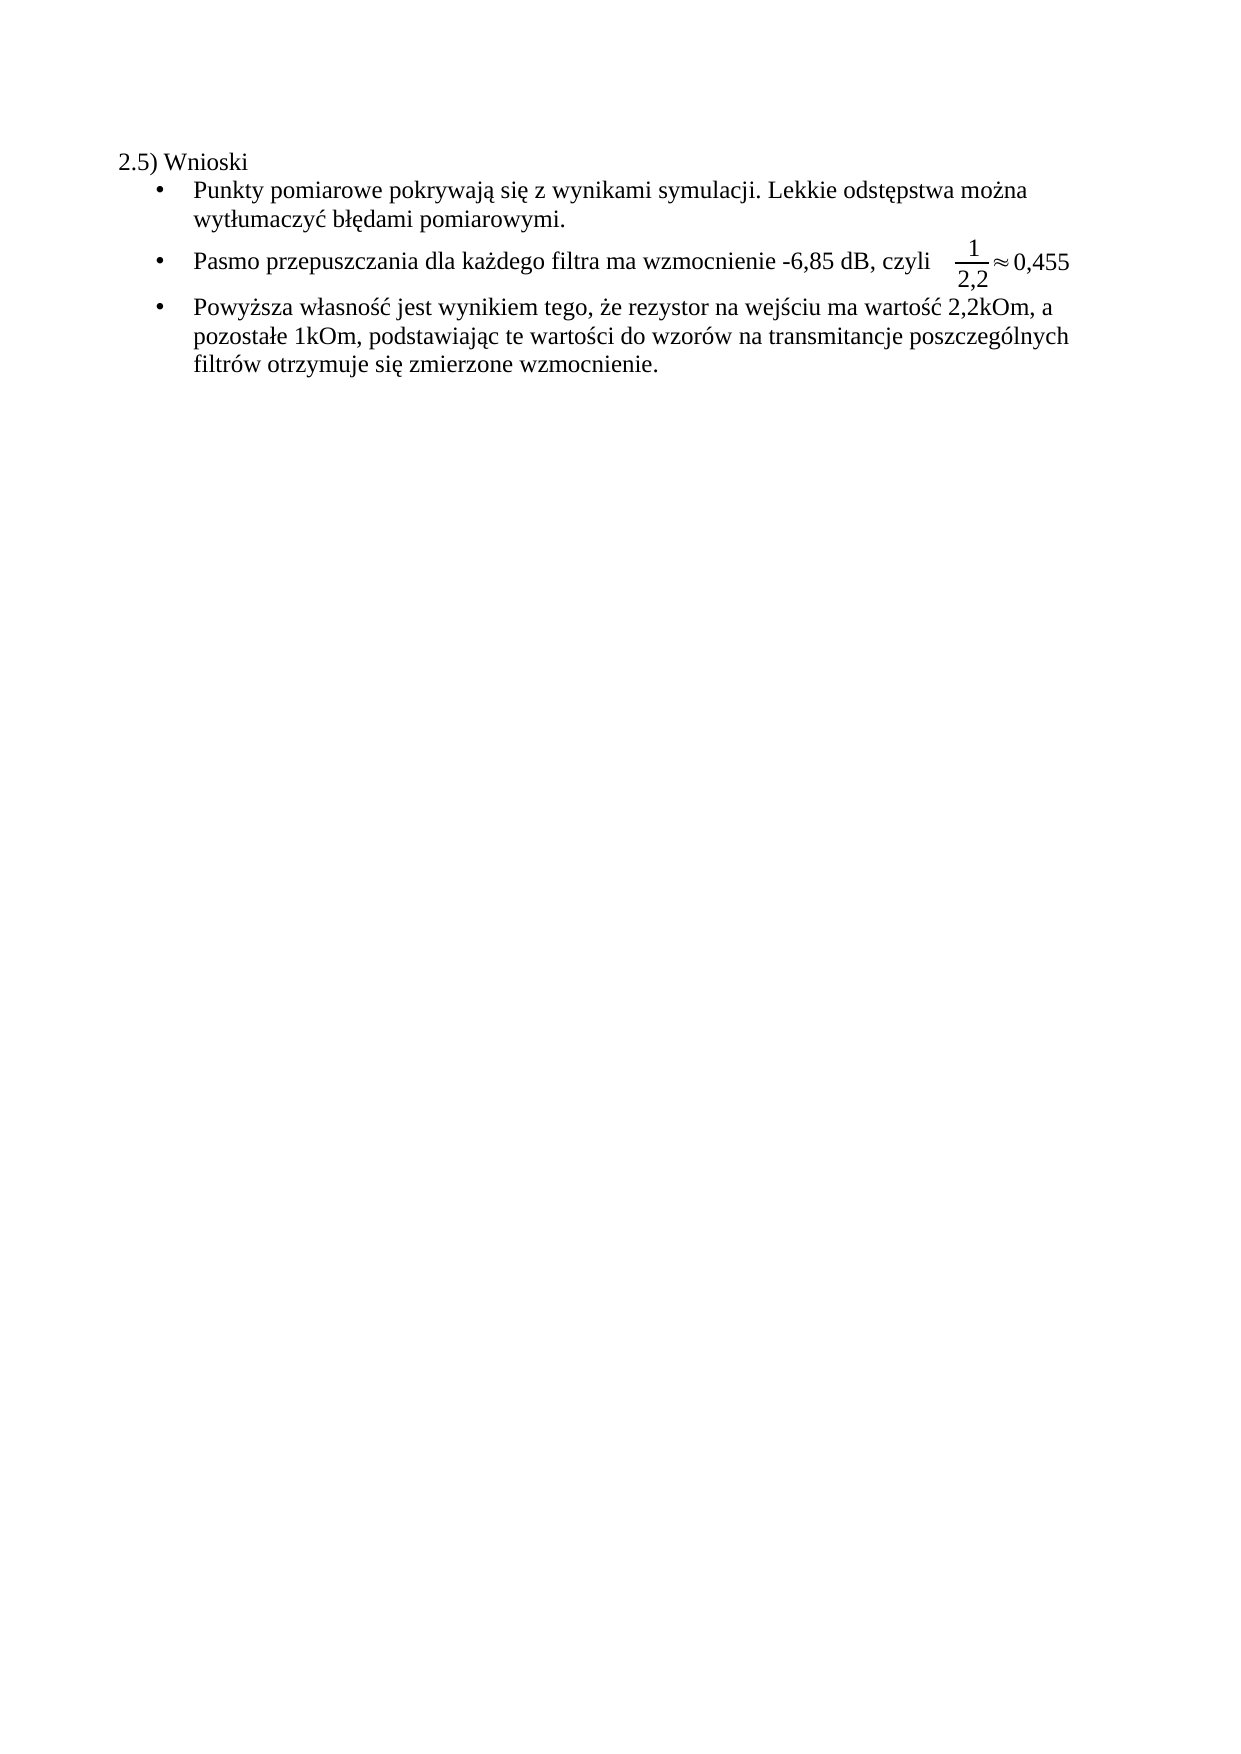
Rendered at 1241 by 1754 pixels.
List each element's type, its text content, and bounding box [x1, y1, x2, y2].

text 2.5) Wnioski [118, 147, 1122, 176]
list Powyższa własność jest wynikiem tego, że rezystor na wejściu ma wartość 2,2kOm, a pozostałe 1kOm, podstawiając te wartości do wzorów na transmitancje poszczególnych filtrów otrzymuje się zmierzone wzmocnienie. [156, 292, 1122, 378]
list Punkty pomiarowe pokrywają się z wynikami symulacji. Lekkie odstępstwa można wytłumaczyć błędami pomiarowymi. [156, 176, 1122, 233]
list Pasmo przepuszczania dla każdego filtra ma wzmocnienie -6,85 dB, czyli [156, 233, 1122, 292]
